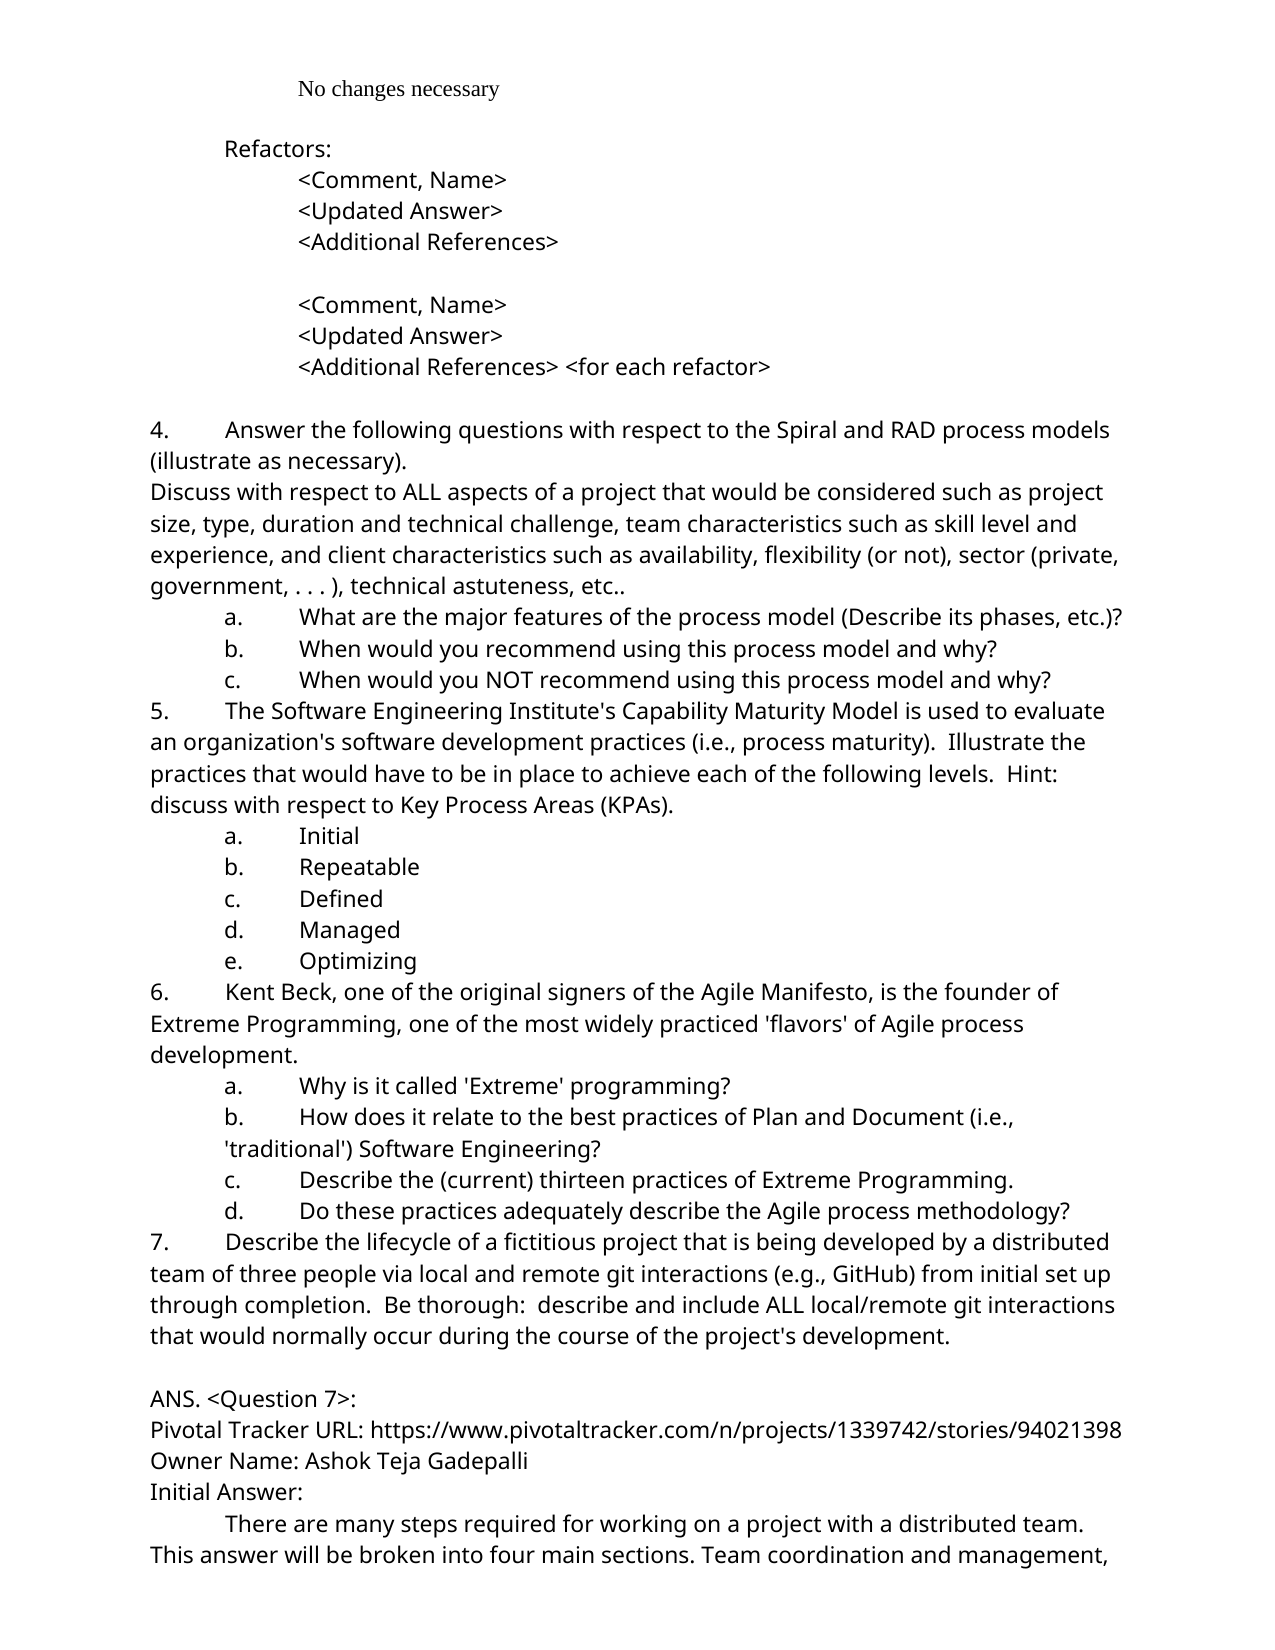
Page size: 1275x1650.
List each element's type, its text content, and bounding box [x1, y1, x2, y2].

text a. Why is it called 'Extreme' programming? [224, 1070, 1125, 1101]
text c. Defined [224, 883, 1125, 914]
text e. Optimizing [224, 945, 1125, 976]
text c. Describe the (current) thirteen practices of Extreme Programming. [224, 1164, 1125, 1195]
text d. Do these practices adequately describe the Agile process methodology? [224, 1195, 1125, 1226]
text <Comment, Name> [298, 289, 1125, 320]
text <Updated Answer> [298, 320, 1125, 351]
text a. Initial [224, 820, 1125, 851]
text <Updated Answer> [298, 195, 1125, 226]
text No changes necessary [298, 75, 1125, 101]
text 5. The Software Engineering Institute's Capability Maturity Model is used to evaluate an organization's software development practices (i.e., process maturity). Illustrate the practices that would have to be in place to achieve each of the following levels. Hint: discuss with respect to Key Process Areas (KPAs). [150, 695, 1125, 820]
text d. Managed [224, 914, 1125, 945]
text Owner Name: Ashok Teja Gadepalli [150, 1445, 1125, 1476]
text 7. Describe the lifecycle of a fictitious project that is being developed by a distributed team of three people via local and remote git interactions (e.g., GitHub) from initial set up through completion. Be thorough: describe and include ALL local/remote git interactions that would normally occur during the course of the project's development. [150, 1226, 1125, 1351]
text b. Repeatable [224, 851, 1125, 883]
text 6. Kent Beck, one of the original signers of the Agile Manifesto, is the founder of Extreme Programming, one of the most widely practiced 'flavors' of Agile process development. [150, 976, 1125, 1070]
text b. How does it relate to the best practices of Plan and Document (i.e., 'traditional') Software Engineering? [224, 1101, 1125, 1164]
text Pivotal Tracker URL: https://www.pivotaltracker.com/n/projects/1339742/stories/94021398 [150, 1414, 1125, 1445]
text <Comment, Name> [298, 164, 1125, 195]
text c. When would you NOT recommend using this process model and why? [224, 664, 1125, 695]
text ANS. <Question 7>: [150, 1383, 1125, 1414]
text 4. Answer the following questions with respect to the Spiral and RAD process models (illustrate as necessary). [150, 414, 1125, 476]
text Refactors: [224, 133, 1125, 164]
text a. What are the major features of the process model (Describe its phases, etc.)? [224, 601, 1125, 633]
text <Additional References> <for each refactor> [298, 351, 1125, 383]
text Discuss with respect to ALL aspects of a project that would be considered such as project size, type, duration and technical challenge, team characteristics such as skill level and experience, and client characteristics such as availability, flexibility (or not), sector (private, government, . . . ), technical astuteness, etc.. [150, 476, 1125, 601]
text Initial Answer: [150, 1476, 1125, 1508]
text There are many steps required for working on a project with a distributed team. This answer will be broken into four main sections. Team coordination and management, [150, 1508, 1125, 1570]
text b. When would you recommend using this process model and why? [224, 633, 1125, 664]
text <Additional References> [298, 226, 1125, 258]
